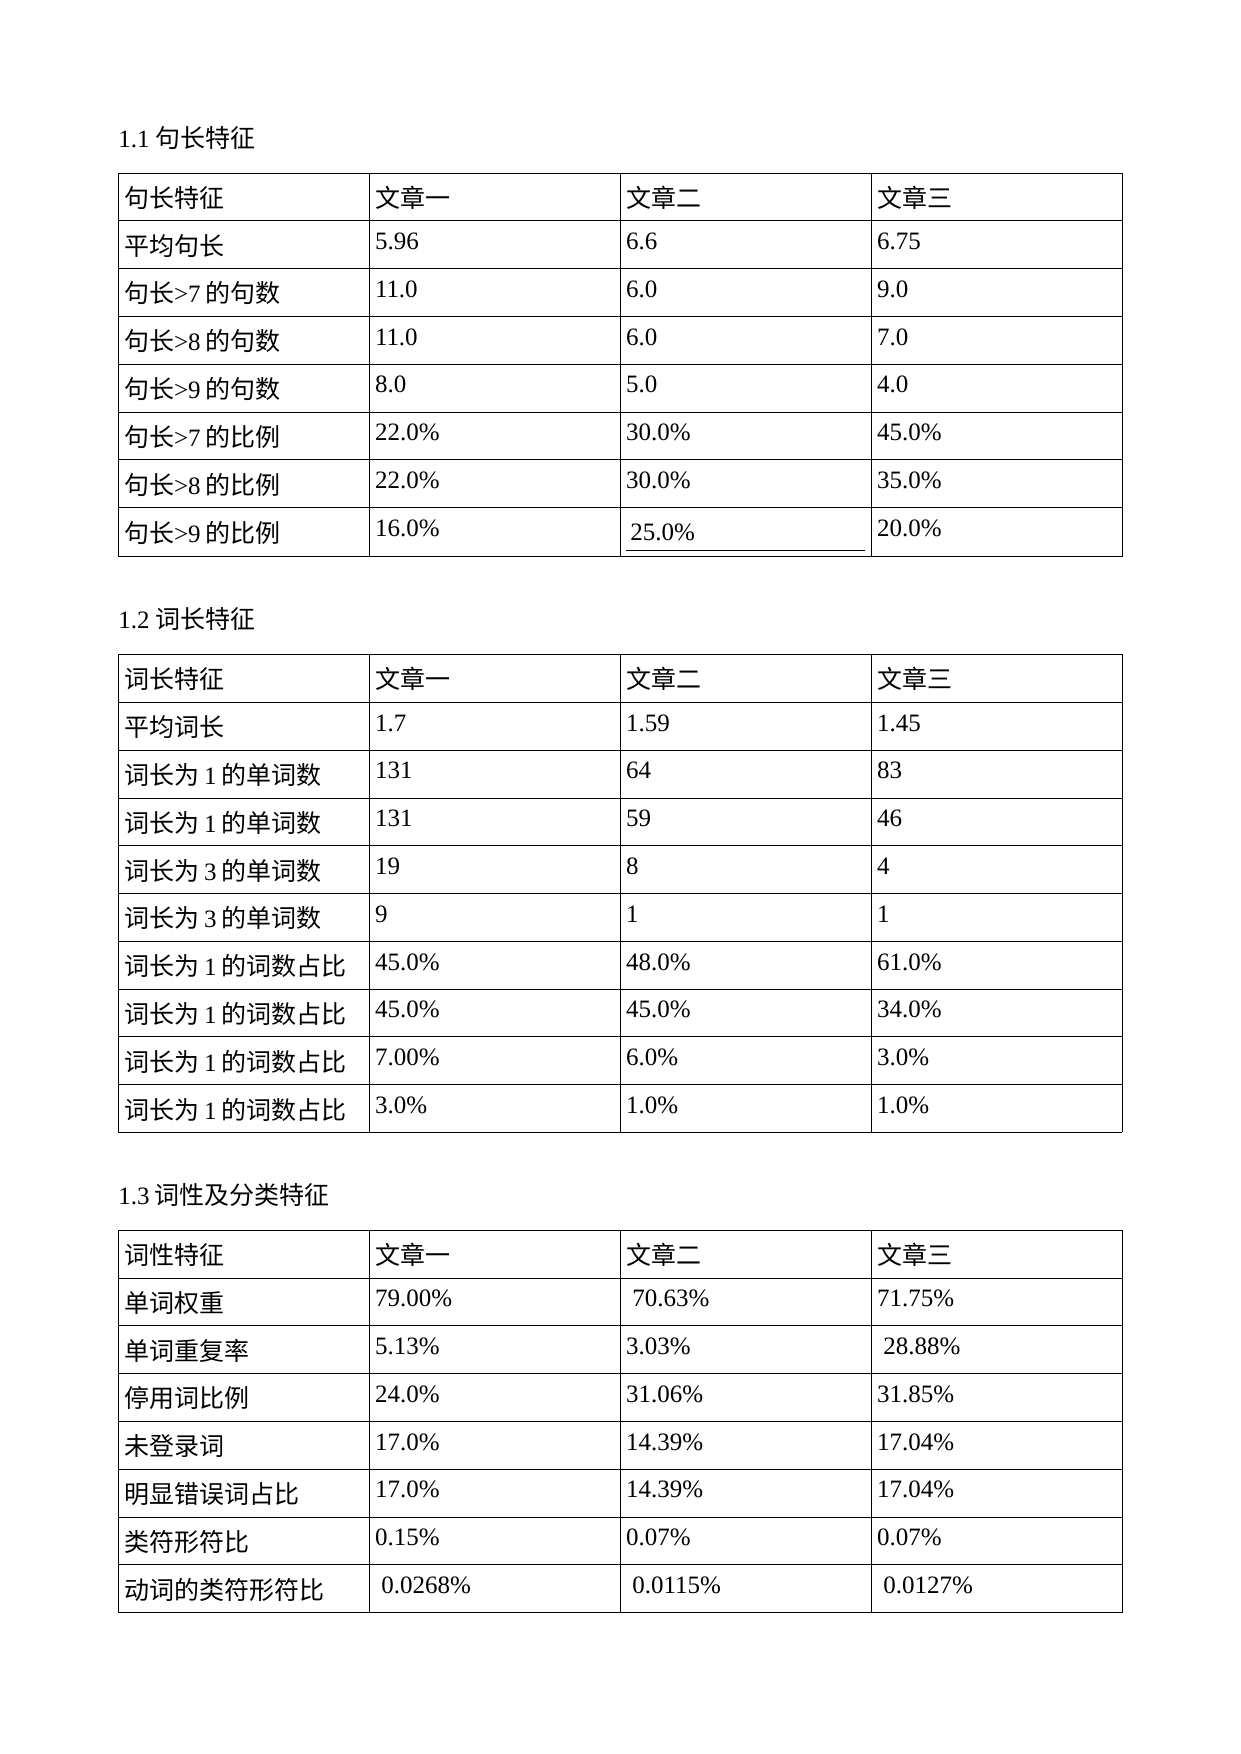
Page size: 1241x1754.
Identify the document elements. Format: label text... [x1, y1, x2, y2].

table_cell 46 [872, 799, 1122, 845]
table_cell 6.75 [872, 221, 1122, 268]
table_cell 6.6 [621, 221, 871, 268]
table_cell 词长为1的单词数 [119, 751, 369, 797]
table_cell 45.0% [872, 413, 1122, 459]
table_cell 4.0 [872, 365, 1122, 412]
table_cell 83 [872, 751, 1122, 797]
table_header 文章三 [872, 655, 1122, 702]
table_cell 1.0% [621, 1085, 871, 1132]
table_cell 131 [370, 799, 620, 845]
table_cell 1.0% [872, 1085, 1122, 1132]
table_cell 单词权重 [119, 1279, 369, 1325]
table_cell 句长>8的句数 [119, 317, 369, 364]
table_cell 34.0% [872, 990, 1122, 1036]
table_cell 平均句长 [119, 221, 369, 268]
table_cell 45.0% [370, 990, 620, 1036]
table_cell 7.00% [370, 1037, 620, 1084]
text 1.1 句长特征 [118, 118, 1122, 154]
table_cell 词长为1的词数占比 [119, 942, 369, 989]
table_cell 6.0% [621, 1037, 871, 1084]
table_cell 17.04% [872, 1470, 1122, 1517]
table_cell 5.13% [370, 1326, 620, 1373]
table_cell 59 [621, 799, 871, 845]
table_header 文章一 [370, 1231, 620, 1277]
table_cell 19 [370, 846, 620, 893]
table_cell 6.0 [621, 317, 871, 364]
table_cell 16.0% [370, 508, 620, 556]
table_cell 0.07% [621, 1518, 871, 1564]
table_cell 30.0% [621, 460, 871, 507]
table_cell 8 [621, 846, 871, 893]
table_header 词性特征 [119, 1231, 369, 1277]
table_cell 11.0 [370, 269, 620, 316]
table_cell 7.0 [872, 317, 1122, 364]
table_cell 4 [872, 846, 1122, 893]
table_cell 词长为1的词数占比 [119, 1085, 369, 1132]
table_cell 3.0% [872, 1037, 1122, 1084]
table_cell 句长>7的比例 [119, 413, 369, 459]
table_header 文章一 [370, 655, 620, 702]
table_cell 句长>9的句数 [119, 365, 369, 412]
table_cell 22.0% [370, 460, 620, 507]
table_cell 单词重复率 [119, 1326, 369, 1373]
table_header 文章二 [621, 174, 871, 220]
table_cell 停用词比例 [119, 1374, 369, 1421]
table_cell 3.0% [370, 1085, 620, 1132]
table_cell 1.59 [621, 703, 871, 749]
table_header 文章一 [370, 174, 620, 220]
table_cell 14.39% [621, 1470, 871, 1517]
table_cell 词长为3的单词数 [119, 846, 369, 893]
table_cell 1.7 [370, 703, 620, 749]
table_cell 未登录词 [119, 1422, 369, 1469]
table_cell 平均词长 [119, 703, 369, 749]
table_cell 0.07% [872, 1518, 1122, 1564]
table_cell 30.0% [621, 413, 871, 459]
table_cell 17.0% [370, 1422, 620, 1469]
table_cell 31.06% [621, 1374, 871, 1421]
table_header 句长特征 [119, 174, 369, 220]
table_cell 25.0% [621, 508, 871, 556]
text 1.2 词长特征 [118, 599, 1122, 636]
table_cell 48.0% [621, 942, 871, 989]
table_cell 17.0% [370, 1470, 620, 1517]
table_cell 31.85% [872, 1374, 1122, 1421]
table_header 文章三 [872, 174, 1122, 220]
table_cell 0.0115% [621, 1565, 871, 1612]
table_cell 动词的类符形符比 [119, 1565, 369, 1612]
table_cell 3.03% [621, 1326, 871, 1373]
table_cell 17.04% [872, 1422, 1122, 1469]
table_cell 词长为1的单词数 [119, 799, 369, 845]
table_cell 明显错误词占比 [119, 1470, 369, 1517]
table_cell 词长为3的单词数 [119, 894, 369, 941]
table_header 词长特征 [119, 655, 369, 702]
table_cell 9.0 [872, 269, 1122, 316]
table_cell 20.0% [872, 508, 1122, 556]
table_header 文章二 [621, 655, 871, 702]
table_header 文章三 [872, 1231, 1122, 1277]
table_cell 句长>8的比例 [119, 460, 369, 507]
table_header 文章二 [621, 1231, 871, 1277]
table_cell 1 [872, 894, 1122, 941]
table_cell 8.0 [370, 365, 620, 412]
table_cell 45.0% [621, 990, 871, 1036]
table_cell 5.0 [621, 365, 871, 412]
table_cell 22.0% [370, 413, 620, 459]
table_cell 0.0127% [872, 1565, 1122, 1612]
table_cell 5.96 [370, 221, 620, 268]
table_cell 1 [621, 894, 871, 941]
table_cell 0.15% [370, 1518, 620, 1564]
table_cell 131 [370, 751, 620, 797]
table_cell 11.0 [370, 317, 620, 364]
table_cell 79.00% [370, 1279, 620, 1325]
table_cell 28.88% [872, 1326, 1122, 1373]
table_cell 6.0 [621, 269, 871, 316]
table_cell 35.0% [872, 460, 1122, 507]
table_cell 类符形符比 [119, 1518, 369, 1564]
table_cell 句长>7的句数 [119, 269, 369, 316]
table_cell 61.0% [872, 942, 1122, 989]
table_cell 14.39% [621, 1422, 871, 1469]
table_cell 24.0% [370, 1374, 620, 1421]
table_cell 1.45 [872, 703, 1122, 749]
table_cell 71.75% [872, 1279, 1122, 1325]
text 1.3词性及分类特征 [118, 1175, 1122, 1212]
table_cell 70.63% [621, 1279, 871, 1325]
table_cell 词长为1的词数占比 [119, 990, 369, 1036]
table_cell 0.0268% [370, 1565, 620, 1612]
table_cell 句长>9的比例 [119, 508, 369, 556]
table_cell 64 [621, 751, 871, 797]
table_cell 9 [370, 894, 620, 941]
table_cell 45.0% [370, 942, 620, 989]
table_cell 词长为1的词数占比 [119, 1037, 369, 1084]
